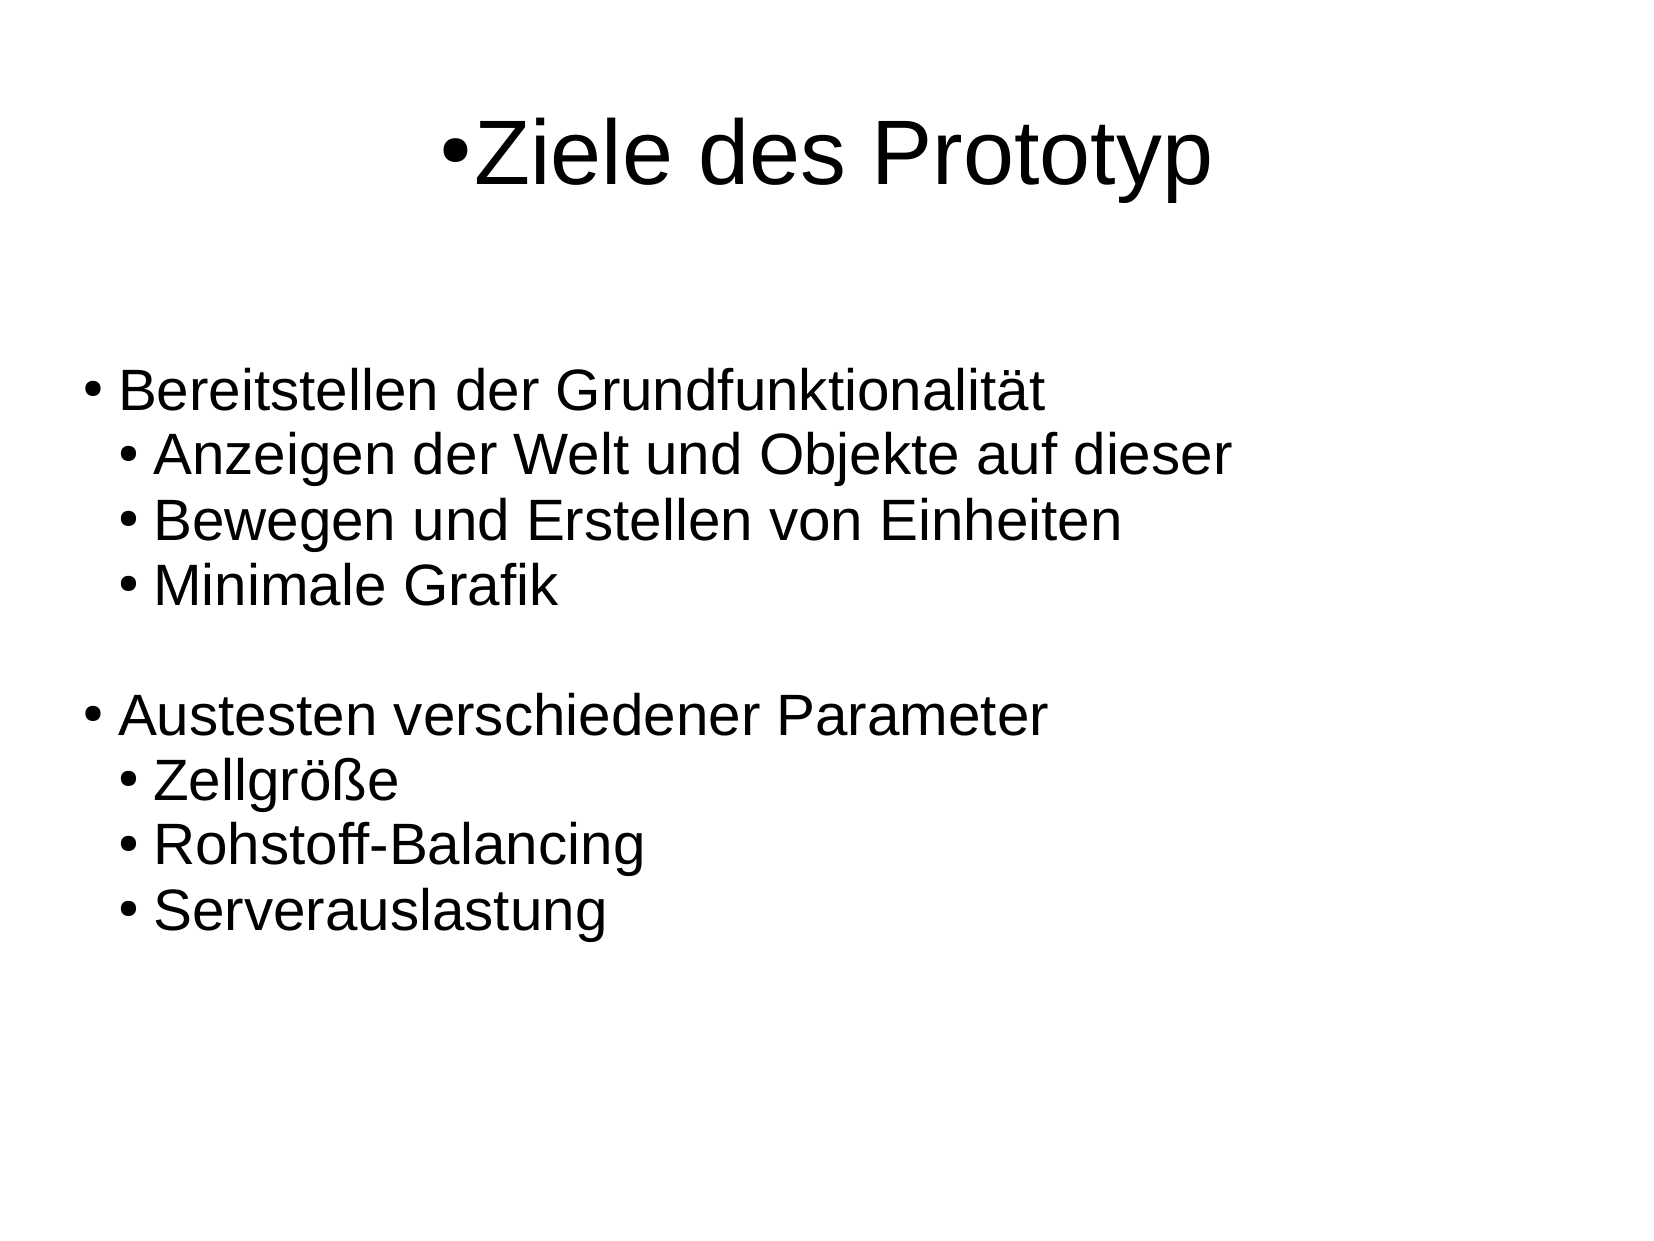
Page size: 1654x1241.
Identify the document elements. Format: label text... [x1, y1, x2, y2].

subtitle Bereitstellen der Grundfunktionalität Anzeigen der Welt und Objekte auf dieser Bewegen und Erstellen von Einheiten Minimale Grafik Austesten verschiedener Parameter Zellgröße Rohstoff-Balancing Serverauslastung [82, 290, 1571, 1010]
title Ziele des Prototyp [82, 49, 1571, 257]
